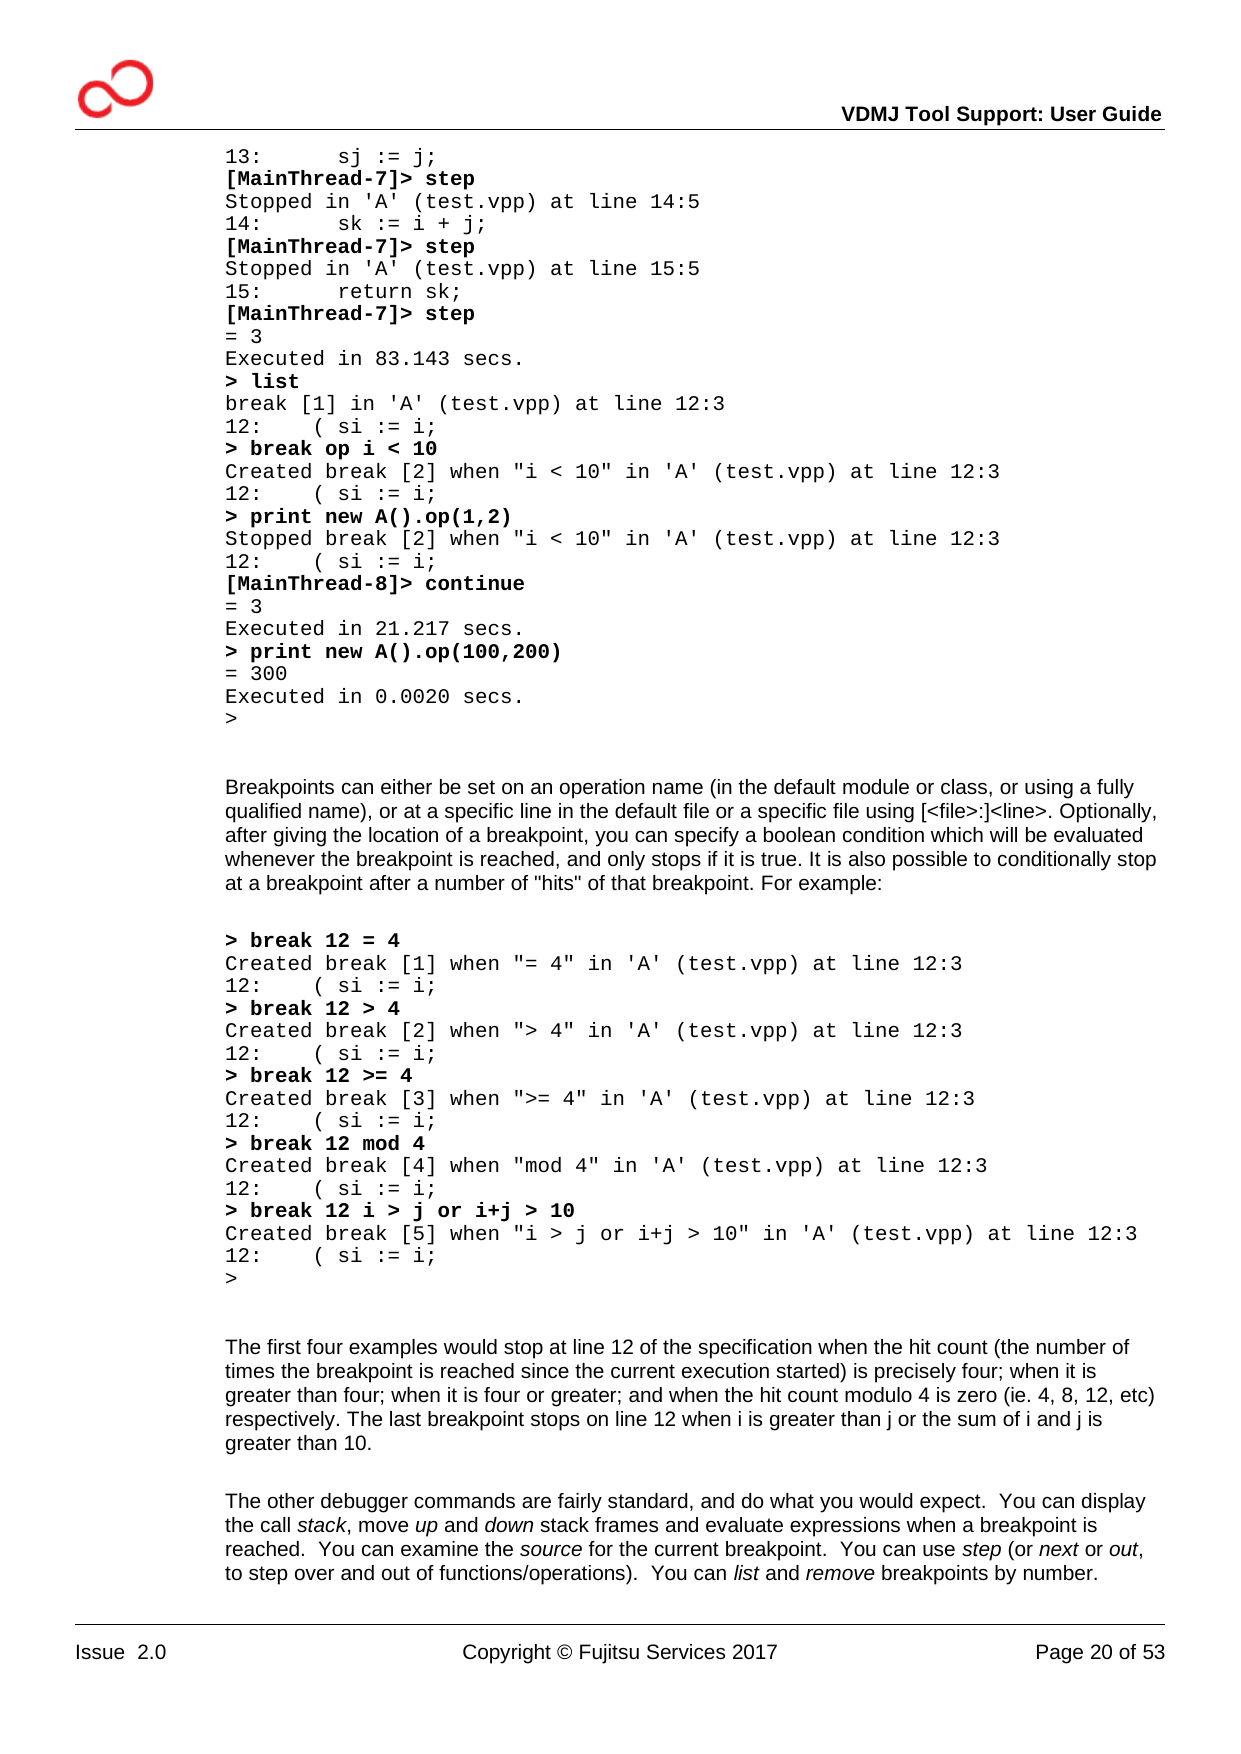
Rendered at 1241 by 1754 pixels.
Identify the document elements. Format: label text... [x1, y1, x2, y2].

text > break 12 >= 4 [225, 1065, 1165, 1087]
text = 3 [225, 595, 1165, 618]
text > print new A().op(100,200) [225, 640, 1165, 663]
text The other debugger commands are fairly standard, and do what you would expect. You can display the call stack, move up and down stack frames and evaluate expressions when a breakpoint is reached. You can examine the source for the current breakpoint. You can use step (or next or out, to step over and out of functions/operations). You can list and remove breakpoints by number. [225, 1490, 1165, 1586]
text Stopped break [2] when "i < 10" in 'A' (test.vpp) at line 12:3 [225, 528, 1165, 550]
text 12: ( si := i; [225, 975, 1165, 997]
text Created break [2] when "> 4" in 'A' (test.vpp) at line 12:3 [225, 1020, 1165, 1042]
text = 300 [225, 663, 1165, 685]
text 12: ( si := i; [225, 1245, 1165, 1267]
text 12: ( si := i; [225, 415, 1165, 438]
text > break 12 = 4 [225, 930, 1165, 952]
text Created break [3] when ">= 4" in 'A' (test.vpp) at line 12:3 [225, 1087, 1165, 1110]
text > break 12 i > j or i+j > 10 [225, 1200, 1165, 1222]
text [MainThread-7]> step [225, 303, 1165, 325]
text > [225, 1267, 1165, 1290]
text Created break [5] when "i > j or i+j > 10" in 'A' (test.vpp) at line 12:3 [225, 1222, 1165, 1245]
text 12: ( si := i; [225, 550, 1165, 573]
text [MainThread-7]> step [225, 168, 1165, 190]
text break [1] in 'A' (test.vpp) at line 12:3 [225, 393, 1165, 415]
text 13: sj := j; [225, 145, 1165, 168]
text 14: sk := i + j; [225, 213, 1165, 235]
text > print new A().op(1,2) [225, 505, 1165, 528]
text > break 12 mod 4 [225, 1132, 1165, 1155]
text Executed in 0.0020 secs. [225, 685, 1165, 708]
text Executed in 83.143 secs. [225, 348, 1165, 370]
picture [78, 52, 153, 128]
text [MainThread-8]> continue [225, 573, 1165, 595]
text 15: return sk; [225, 280, 1165, 303]
text 12: ( si := i; [225, 1110, 1165, 1132]
text = 3 [225, 325, 1165, 348]
text > [225, 708, 1165, 730]
text Created break [1] when "= 4" in 'A' (test.vpp) at line 12:3 [225, 952, 1165, 975]
text [MainThread-7]> step [225, 235, 1165, 258]
text 12: ( si := i; [225, 1177, 1165, 1200]
text Stopped in 'A' (test.vpp) at line 14:5 [225, 190, 1165, 213]
text > break op i < 10 [225, 438, 1165, 460]
text > break 12 > 4 [225, 997, 1165, 1020]
text Created break [2] when "i < 10" in 'A' (test.vpp) at line 12:3 [225, 460, 1165, 483]
text Breakpoints can either be set on an operation name (in the default module or class, or using a fully qualified name), or at a specific line in the default file or a specific file using [<file>:]<line>. Optionally, after giving the location of a breakpoint, you can specify a boolean condition which will be evaluated whenever the breakpoint is reached, and only stops if it is true. It is also possible to conditionally stop at a breakpoint after a number of "hits" of that breakpoint. For example: [225, 775, 1165, 895]
text 12: ( si := i; [225, 483, 1165, 505]
text Executed in 21.217 secs. [225, 618, 1165, 640]
text > list [225, 370, 1165, 393]
text The first four examples would stop at line 12 of the specification when the hit count (the number of times the breakpoint is reached since the current execution started) is precisely four; when it is greater than four; when it is four or greater; and when the hit count modulo 4 is zero (ie. 4, 8, 12, etc) respectively. The last breakpoint stops on line 12 when i is greater than j or the sum of i and j is greater than 10. [225, 1335, 1165, 1455]
text Created break [4] when "mod 4" in 'A' (test.vpp) at line 12:3 [225, 1155, 1165, 1177]
text Stopped in 'A' (test.vpp) at line 15:5 [225, 258, 1165, 280]
text 12: ( si := i; [225, 1042, 1165, 1065]
